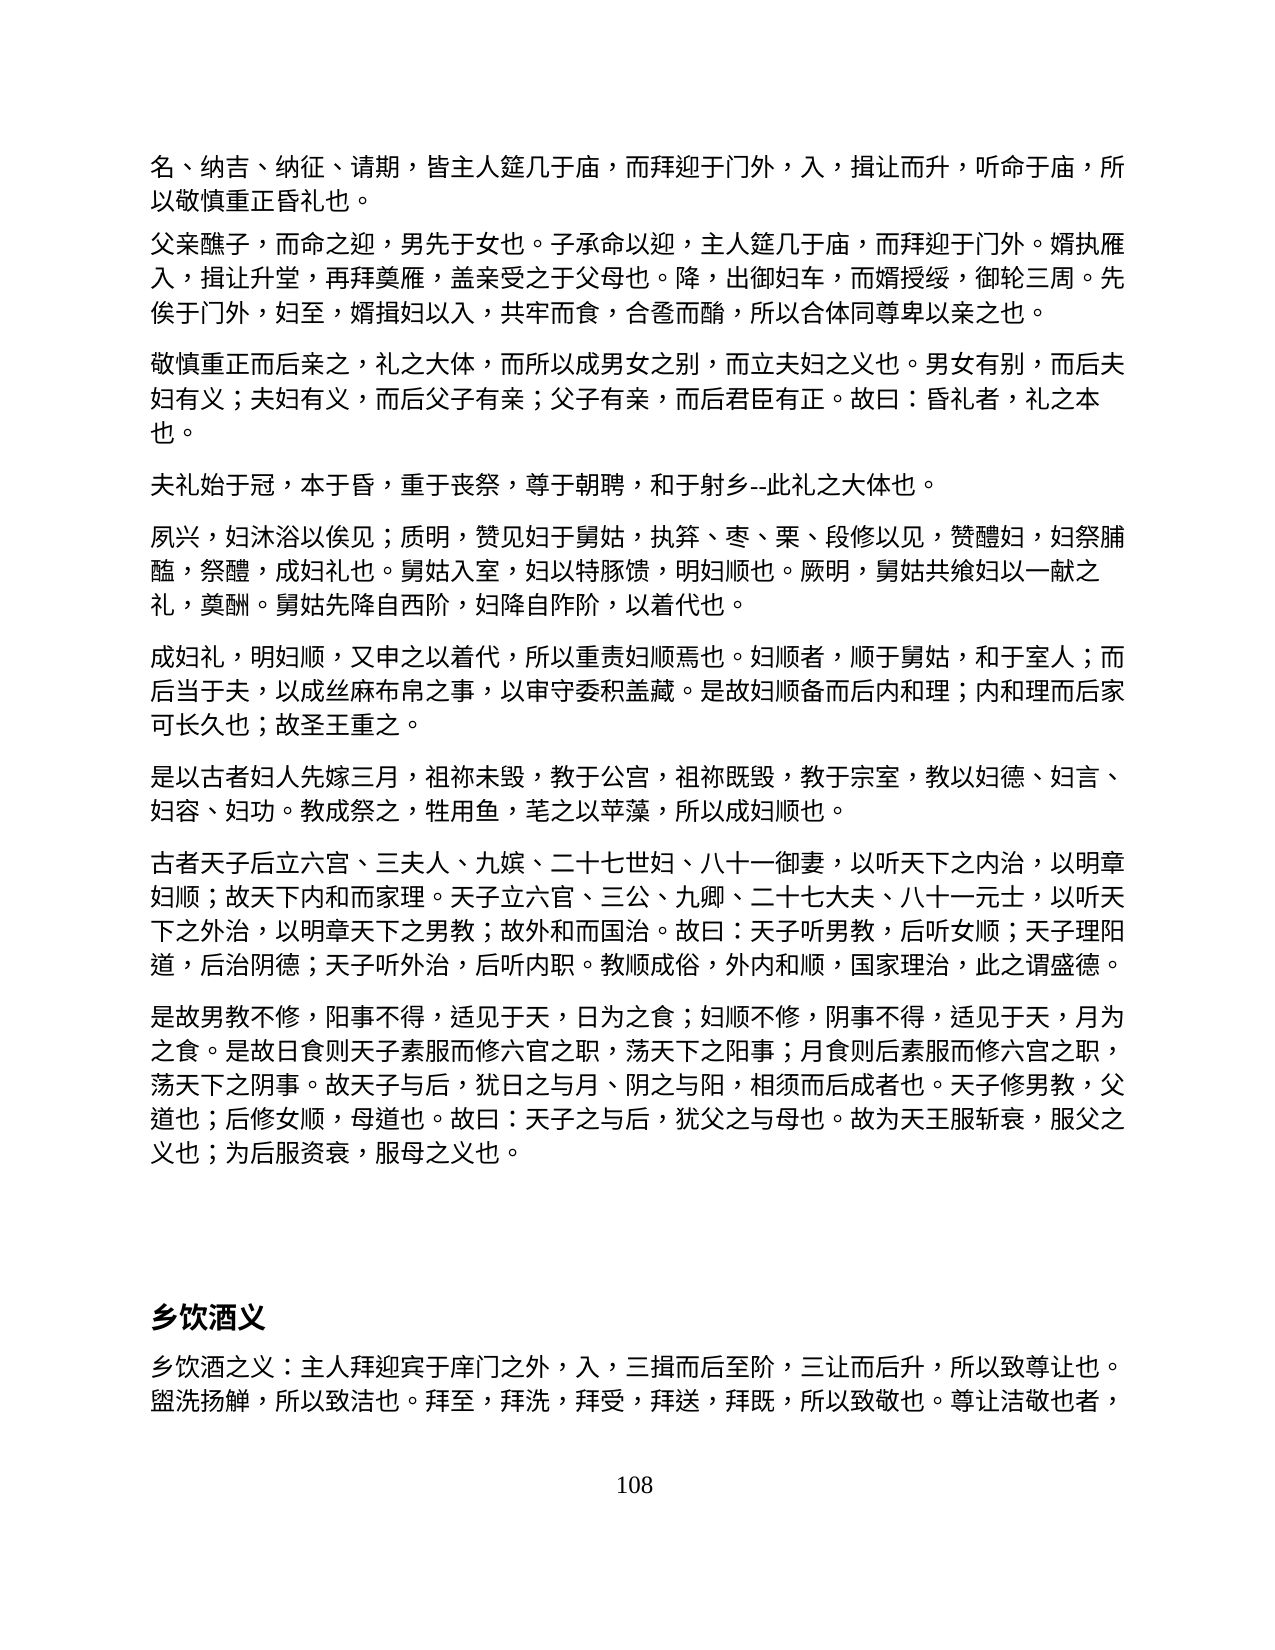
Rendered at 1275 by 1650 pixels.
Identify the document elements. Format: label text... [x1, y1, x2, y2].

subtitle 乡饮酒义 [150, 1297, 1125, 1337]
text 是故男教不修，阳事不得，适见于天，日为之食；妇顺不修，阴事不得，适见于天，月为之食。是故日食则天子素服而修六官之职，荡天下之阳事；月食则后素服而修六宫之职，荡天下之阴事。故天子与后，犹日之与月、阴之与阳，相须而后成者也。天子修男教，父道也；后修女顺，母道也。故曰：天子之与后，犹父之与母也。故为天王服斩衰，服父之义也；为后服资衰，服母之义也。 [150, 1000, 1125, 1170]
text 夙兴，妇沐浴以俟见；质明，赞见妇于舅姑，执笲、枣、栗、段修以见，赞醴妇，妇祭脯醢，祭醴，成妇礼也。舅姑入室，妇以特豚馈，明妇顺也。厥明，舅姑共飨妇以一献之礼，奠酬。舅姑先降自西阶，妇降自阼阶，以着代也。 [150, 519, 1125, 621]
text 敬慎重正而后亲之，礼之大体，而所以成男女之别，而立夫妇之义也。男女有别，而后夫妇有义；夫妇有义，而后父子有亲；父子有亲，而后君臣有正。故曰：昏礼者，礼之本也。 [150, 347, 1125, 449]
text 乡饮酒之义：主人拜迎宾于庠门之外，入，三揖而后至阶，三让而后升，所以致尊让也。盥洗扬觯，所以致洁也。拜至，拜洗，拜受，拜送，拜既，所以致敬也。尊让洁敬也者， [150, 1349, 1125, 1418]
text 古者天子后立六宫、三夫人、九嫔、二十七世妇、八十一御妻，以听天下之内治，以明章妇顺；故天下内和而家理。天子立六官、三公、九卿、二十七大夫、八十一元士，以听天下之外治，以明章天下之男教；故外和而国治。故曰：天子听男教，后听女顺；天子理阳道，后治阴德；天子听外治，后听内职。教顺成俗，外内和顺，国家理治，此之谓盛德。 [150, 846, 1125, 982]
text 成妇礼，明妇顺，又申之以着代，所以重责妇顺焉也。妇顺者，顺于舅姑，和于室人；而后当于夫，以成丝麻布帛之事，以审守委积盖藏。是故妇顺备而后内和理；内和理而后家可长久也；故圣王重之。 [150, 639, 1125, 742]
text 父亲醮子，而命之迎，男先于女也。子承命以迎，主人筵几于庙，而拜迎于门外。婿执雁入，揖让升堂，再拜奠雁，盖亲受之于父母也。降，出御妇车，而婿授绥，御轮三周。先俟于门外，妇至，婿揖妇以入，共牢而食，合卺而酳，所以合体同尊卑以亲之也。 [150, 227, 1125, 329]
text 名、纳吉、纳征、请期，皆主人筵几于庙，而拜迎于门外，入，揖让而升，听命于庙，所以敬慎重正昏礼也。 [150, 150, 1125, 218]
text 夫礼始于冠，本于昏，重于丧祭，尊于朝聘，和于射乡--此礼之大体也。 [150, 467, 1125, 501]
text 是以古者妇人先嫁三月，祖祢未毁，教于公宫，祖祢既毁，教于宗室，教以妇德、妇言、妇容、妇功。教成祭之，牲用鱼，芼之以苹藻，所以成妇顺也。 [150, 759, 1125, 828]
